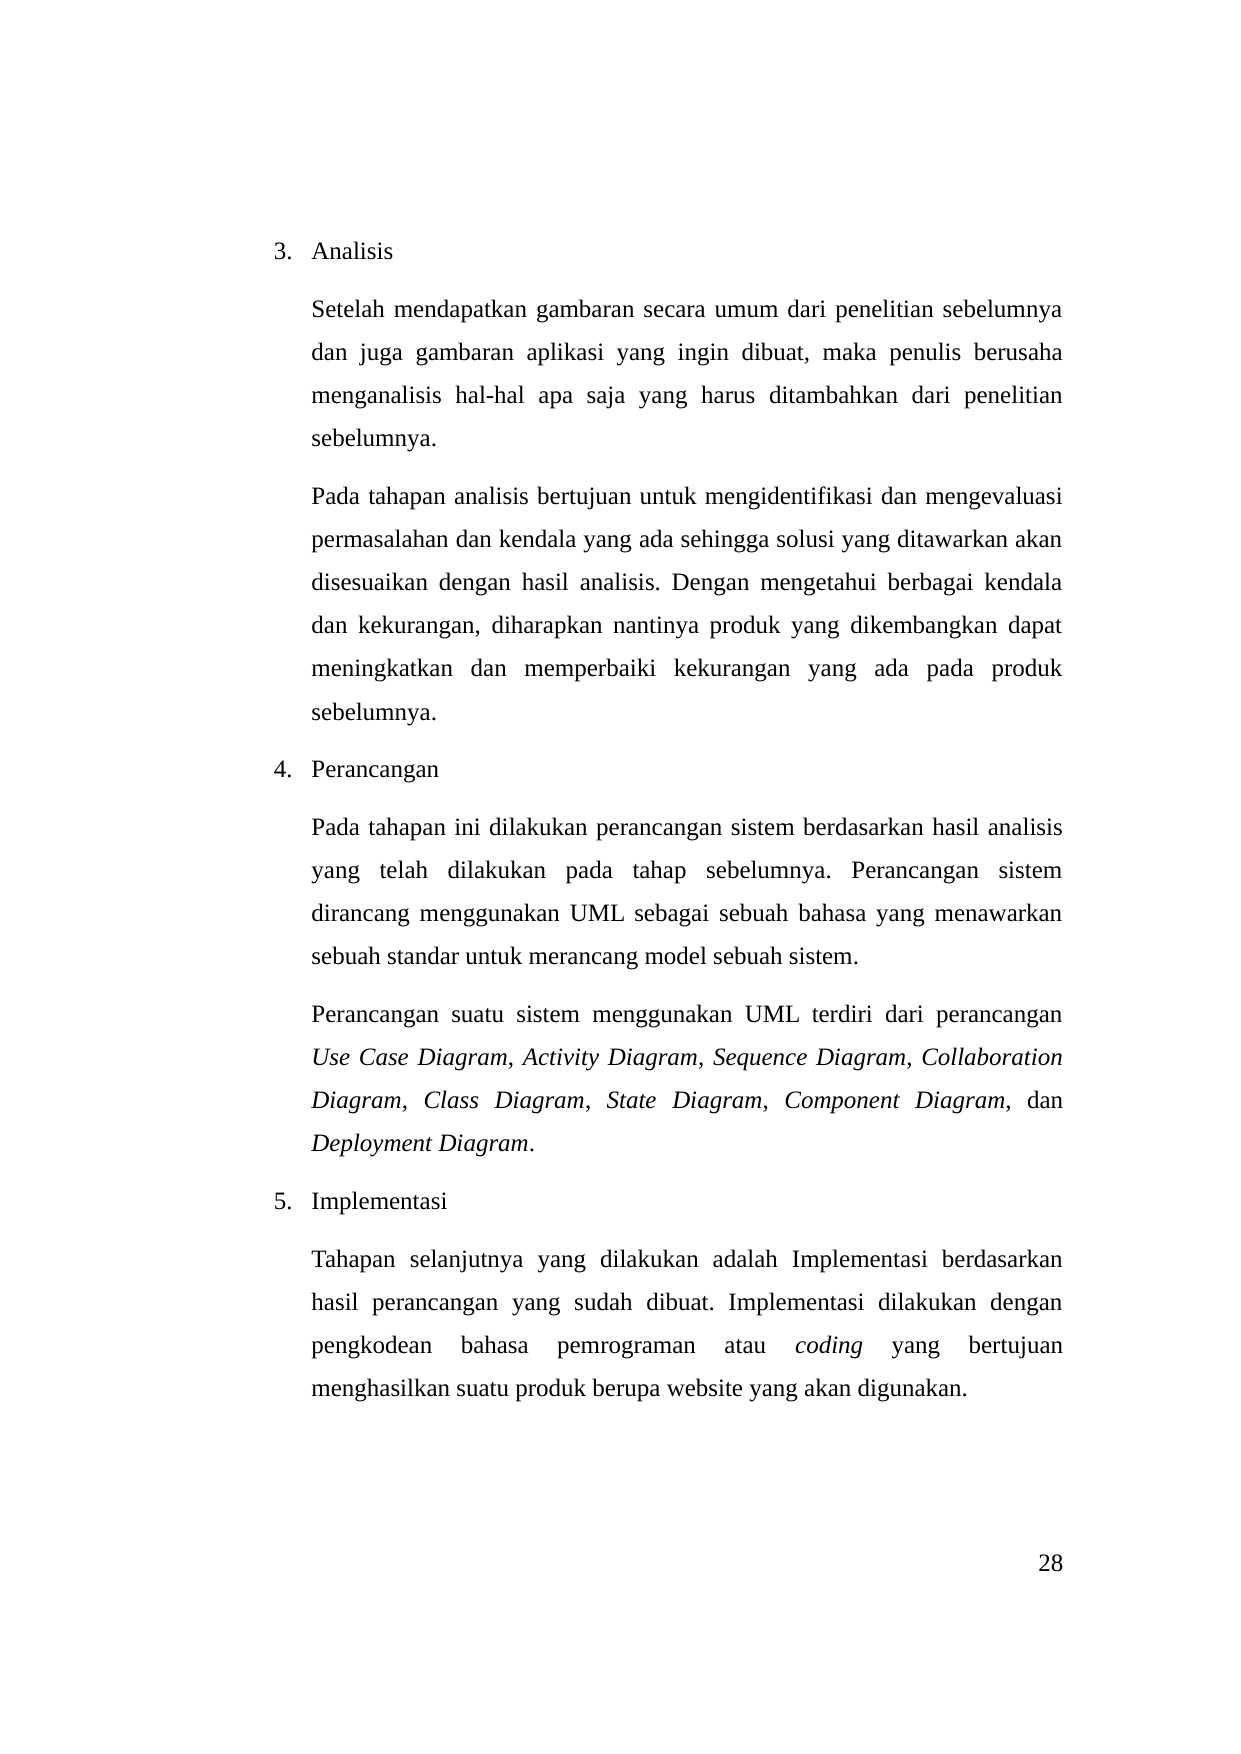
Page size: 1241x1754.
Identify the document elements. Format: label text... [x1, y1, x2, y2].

list Pada tahapan analisis bertujuan untuk mengidentifikasi dan mengevaluasi permasalahan dan kendala yang ada sehingga solusi yang ditawarkan akan disesuaikan dengan hasil analisis. Dengan mengetahui berbagai kendala dan kekurangan, diharapkan nantinya produk yang dikembangkan dapat meningkatkan dan memperbaiki kekurangan yang ada pada produk sebelumnya. [274, 481, 1063, 725]
list Setelah mendapatkan gambaran secara umum dari penelitian sebelumnya dan juga gambaran aplikasi yang ingin dibuat, maka penulis berusaha menganalisis hal-hal apa saja yang harus ditambahkan dari penelitian sebelumnya. [274, 294, 1063, 452]
list Analisis [274, 236, 1063, 265]
list Perancangan [274, 754, 1063, 783]
list Tahapan selanjutnya yang dilakukan adalah Implementasi berdasarkan hasil perancangan yang sudah dibuat. Implementasi dilakukan dengan pengkodean bahasa pemrograman atau coding yang bertujuan menghasilkan suatu produk berupa website yang akan digunakan. [274, 1244, 1063, 1402]
list Implementasi [274, 1186, 1063, 1215]
list Perancangan suatu sistem menggunakan UML terdiri dari perancangan Use Case Diagram, Activity Diagram, Sequence Diagram, Collaboration Diagram, Class Diagram, State Diagram, Component Diagram, dan Deployment Diagram. [274, 999, 1063, 1157]
list Pada tahapan ini dilakukan perancangan sistem berdasarkan hasil analisis yang telah dilakukan pada tahap sebelumnya. Perancangan sistem dirancang menggunakan UML sebagai sebuah bahasa yang menawarkan sebuah standar untuk merancang model sebuah sistem. [274, 812, 1063, 970]
